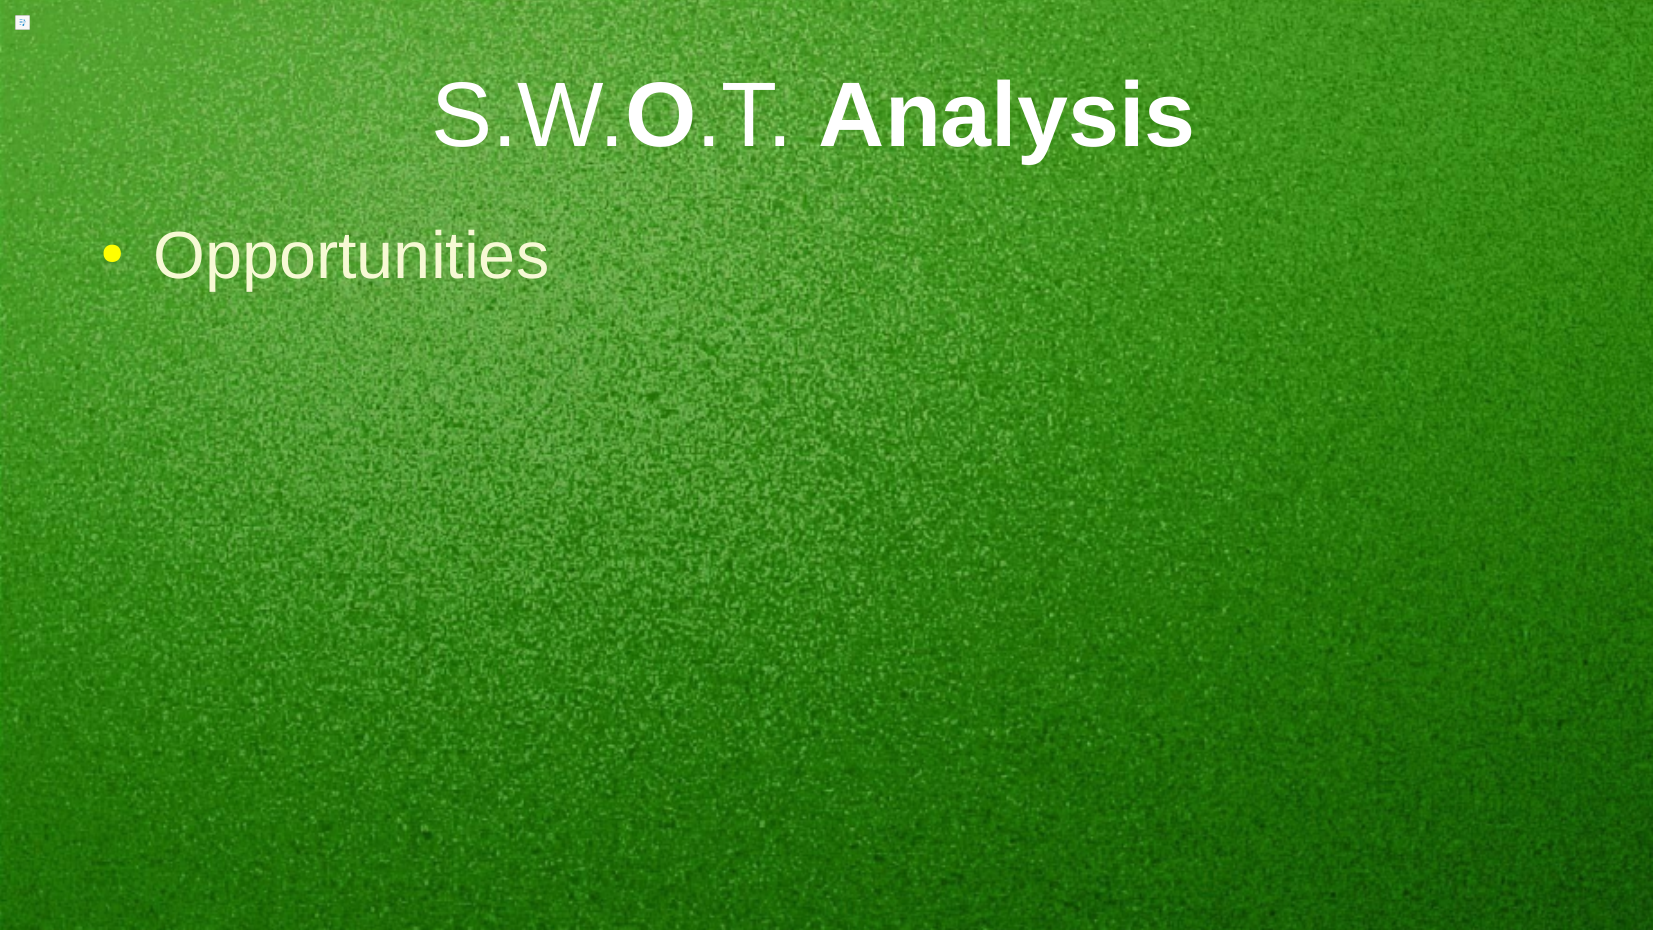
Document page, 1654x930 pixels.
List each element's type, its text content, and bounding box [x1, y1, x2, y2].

list Opportunities [82, 217, 1571, 758]
picture [0, 0, 1653, 930]
text_box [15, 15, 31, 30]
title S.W.O.T. Analysis [82, 37, 1571, 193]
